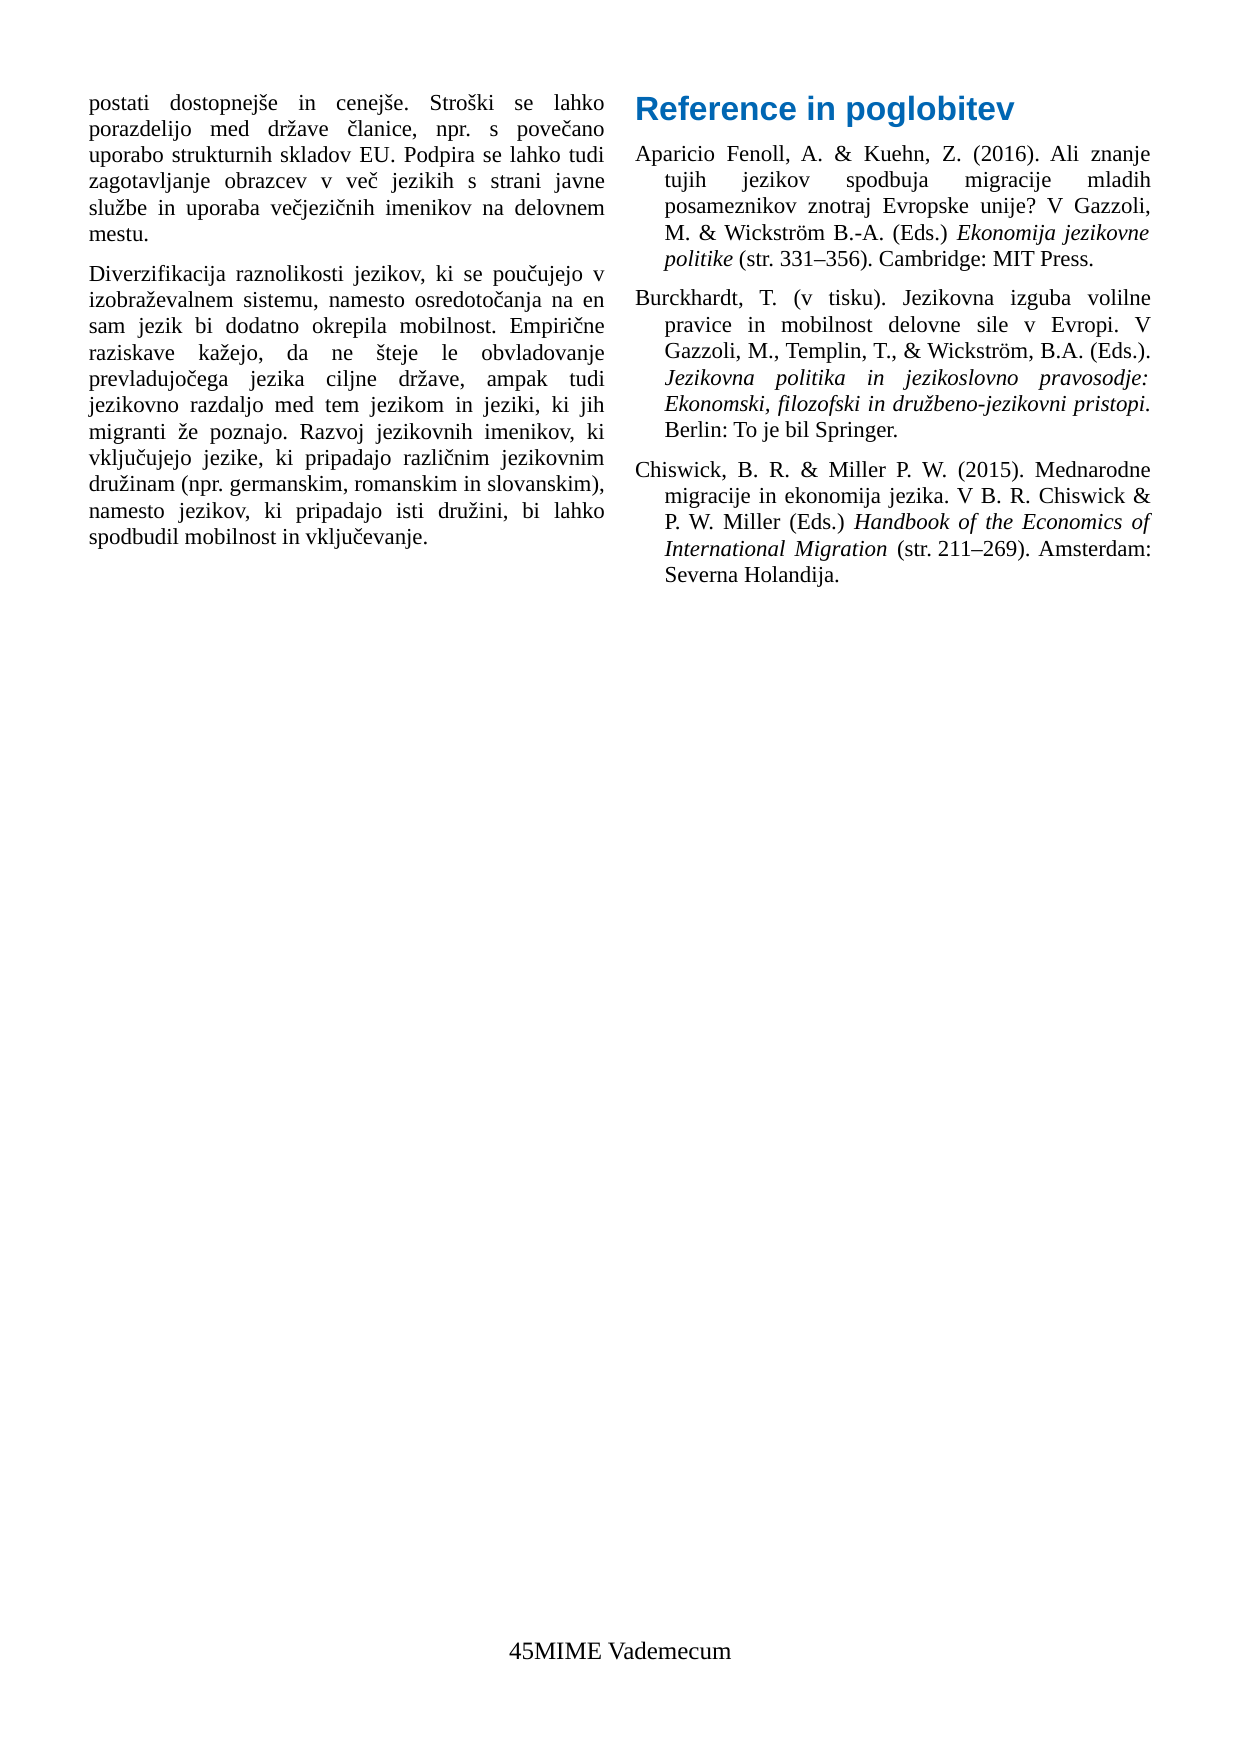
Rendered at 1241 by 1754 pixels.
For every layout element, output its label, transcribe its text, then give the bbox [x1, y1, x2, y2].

text Diverzifikacija raznolikosti jezikov, ki se poučujejo v izobraževalnem sistemu, namesto osredotočanja na en sam jezik bi dodatno okrepila mobilnost. Empirične raziskave kažejo, da ne šteje le obvladovanje prevladujočega jezika ciljne države, ampak tudi jezikovno razdaljo med tem jezikom in jeziki, ki jih migranti že poznajo. Razvoj jezikovnih imenikov, ki vključujejo jezike, ki pripadajo različnim jezikovnim družinam (npr. germanskim, romanskim in slovanskim), namesto jezikov, ki pripadajo isti družini, bi lahko spodbudil mobilnost in vključevanje. [88, 260, 605, 549]
text postati dostopnejše in cenejše. Stroški se lahko porazdelijo med države članice, npr. s povečano uporabo strukturnih skladov EU. Podpira se lahko tudi zagotavljanje obrazcev v več jezikih s strani javne službe in uporaba večjezičnih imenikov na delovnem mestu. [88, 88, 605, 247]
text Aparicio Fenoll, A. & Kuehn, Z. (2016). Ali znanje tujih jezikov spodbuja migracije mladih posameznikov znotraj Evropske unije? V Gazzoli, M. & Wickström B.-A. (Eds.) Ekonomija jezikovne politike (str. 331–356). Cambridge: MIT Press. [635, 140, 1152, 271]
subtitle Reference in poglobitev [635, 88, 1152, 127]
text Burckhardt, T. (v tisku). Jezikovna izguba volilne pravice in mobilnost delovne sile v Evropi. V Gazzoli, M., Templin, T., & Wickström, B.A. (Eds.). Jezikovna politika in jezikoslovno pravosodje: Ekonomski, filozofski in družbeno-jezikovni pristopi. Berlin: To je bil Springer. [635, 284, 1152, 443]
text Chiswick, B. R. & Miller P. W. (2015). Mednarodne migracije in ekonomija jezika. V B. R. Chiswick & P. W. Miller (Eds.) Handbook of the Economics of International Migration (str. 211–269). Amsterdam: Severna Holandija. [635, 456, 1152, 587]
